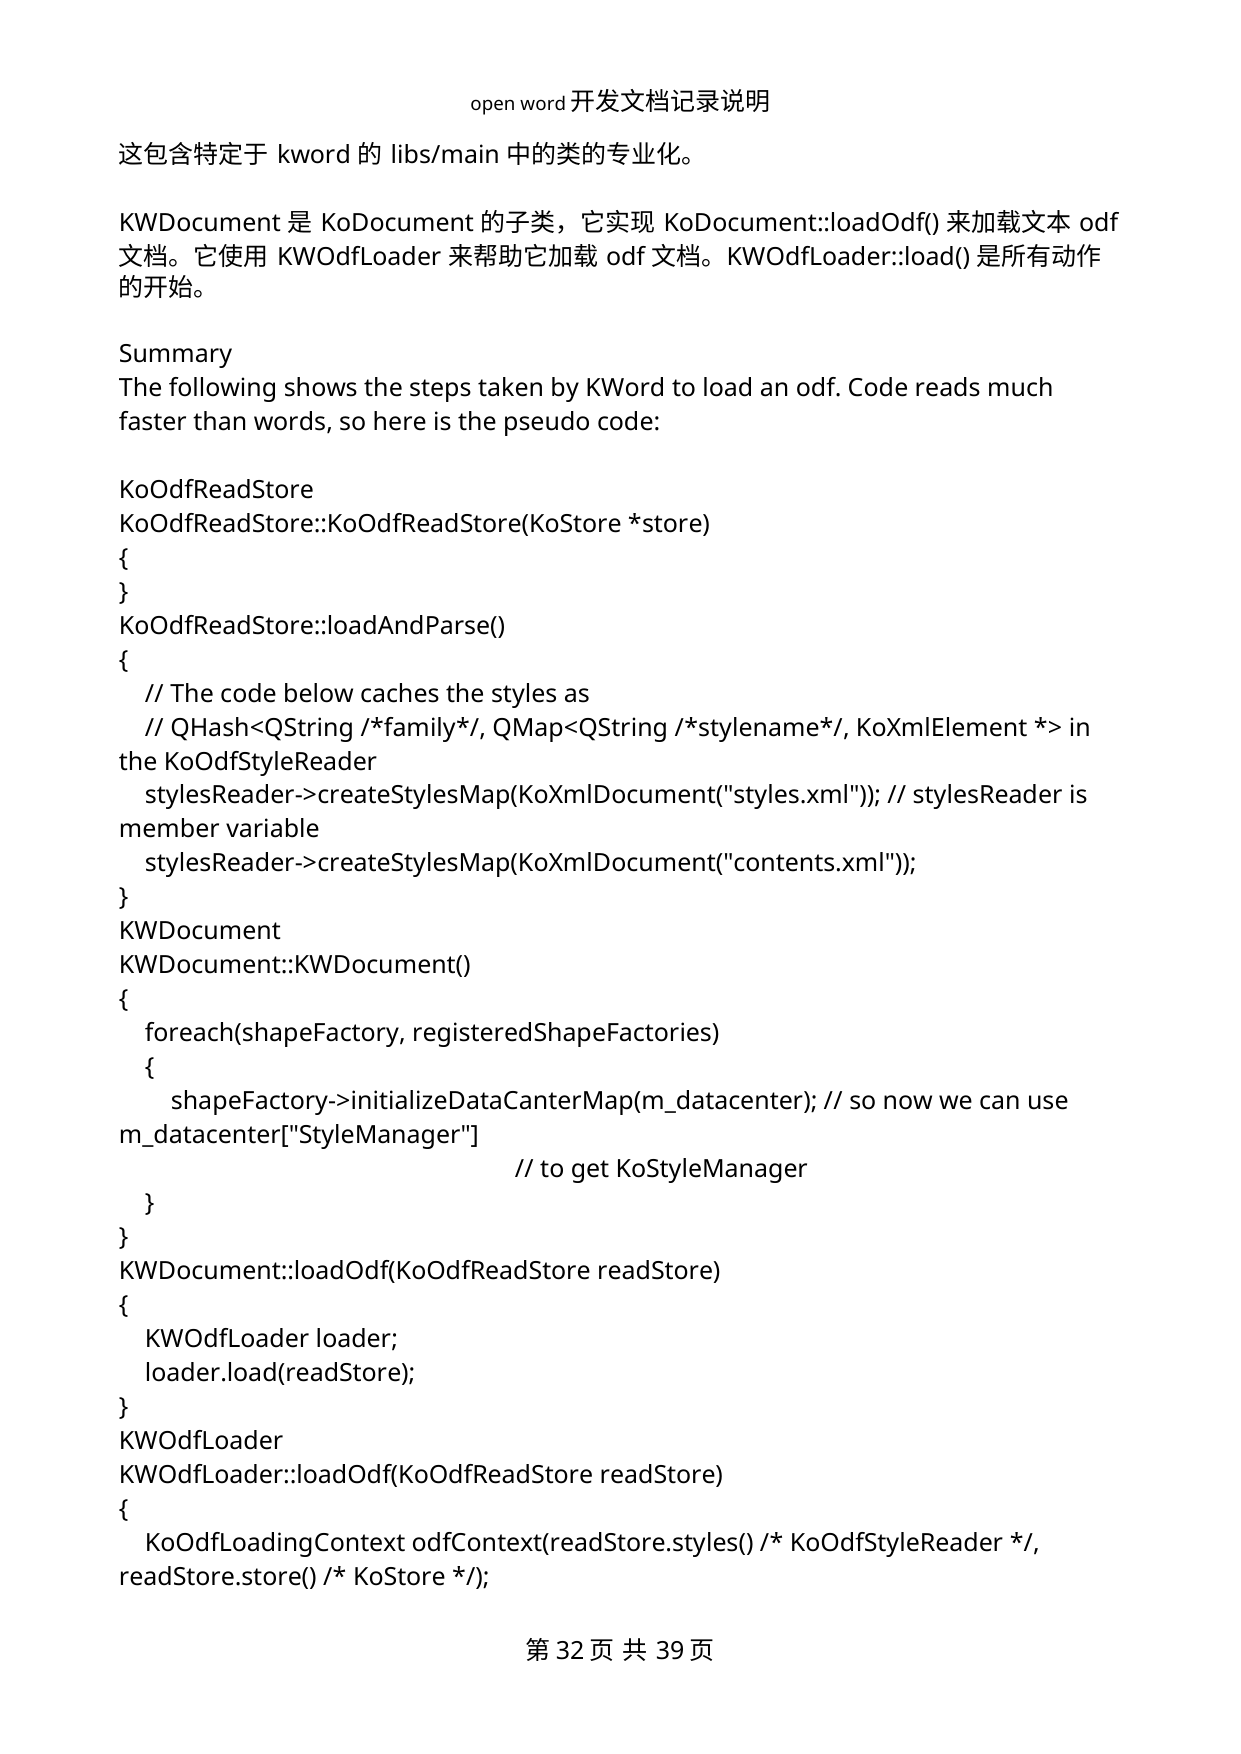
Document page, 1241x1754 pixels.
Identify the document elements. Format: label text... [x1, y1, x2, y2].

text } [119, 879, 1121, 913]
text KWOdfLoader::loadOdf(KoOdfReadStore readStore) [119, 1457, 1121, 1491]
text KoOdfReadStore [119, 472, 1121, 506]
text } [119, 574, 1121, 608]
text } [119, 1219, 1121, 1253]
text shapeFactory->initializeDataCanterMap(m_datacenter); // so now we can use m_datacenter["StyleManager"] [119, 1083, 1121, 1151]
text { [119, 540, 1121, 574]
text KoOdfLoadingContext odfContext(readStore.styles() /* KoOdfStyleReader */, readStore.store() /* KoStore */); [119, 1524, 1121, 1592]
text KWOdfLoader [119, 1423, 1121, 1457]
text { [119, 981, 1121, 1015]
text // QHash<QString /*family*/, QMap<QString /*stylename*/, KoXmlElement *> in the KoOdfStyleReader [119, 709, 1121, 777]
text stylesReader->createStylesMap(KoXmlDocument("styles.xml")); // stylesReader is member variable [119, 777, 1121, 845]
text } [119, 1185, 1121, 1219]
text { [119, 1049, 1121, 1083]
text { [119, 1491, 1121, 1524]
text The following shows the steps taken by KWord to load an odf. Code reads much faster than words, so here is the pseudo code: [119, 370, 1121, 438]
text { [119, 642, 1121, 676]
text KWDocument 是 KoDocument 的子类，它实现 KoDocument::loadOdf() 来加载文本 odf 文档。它使用 KWOdfLoader 来帮助它加载 odf 文档。KWOdfLoader::load() 是所有动作的开始。 [119, 205, 1121, 302]
text loader.load(readStore); [119, 1355, 1121, 1389]
text Summary [119, 336, 1121, 370]
text // The code below caches the styles as [119, 676, 1121, 709]
text KoOdfReadStore::KoOdfReadStore(KoStore *store) [119, 506, 1121, 540]
text 这包含特定于 kword 的 libs/main 中的类的专业化。 [119, 137, 1121, 171]
text KWDocument::loadOdf(KoOdfReadStore readStore) [119, 1253, 1121, 1287]
text KWDocument::KWDocument() [119, 947, 1121, 981]
text KoOdfReadStore::loadAndParse() [119, 608, 1121, 642]
text } [119, 1389, 1121, 1423]
text // to get KoStyleManager [119, 1151, 1121, 1185]
text KWOdfLoader loader; [119, 1321, 1121, 1355]
text stylesReader->createStylesMap(KoXmlDocument("contents.xml")); [119, 845, 1121, 879]
text { [119, 1287, 1121, 1321]
text KWDocument [119, 913, 1121, 947]
text foreach(shapeFactory, registeredShapeFactories) [119, 1015, 1121, 1049]
